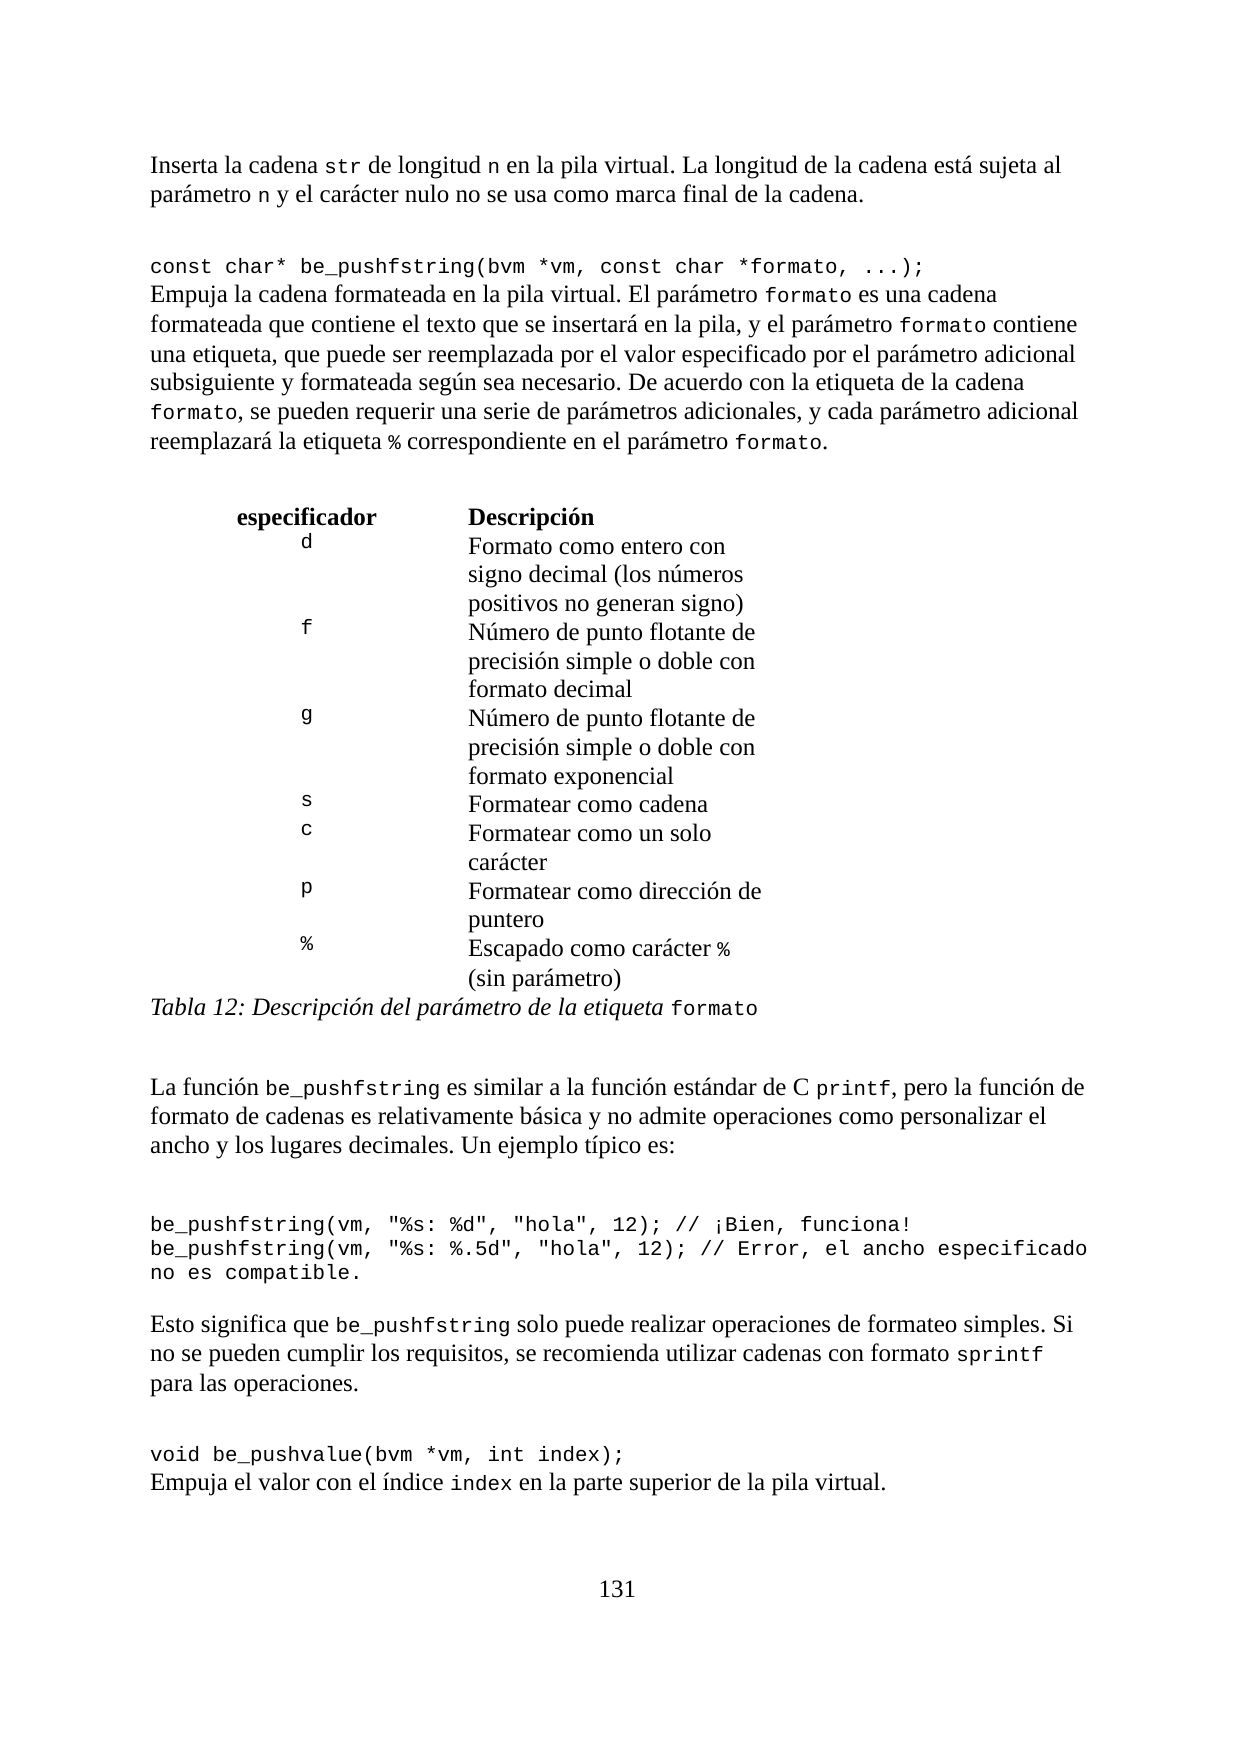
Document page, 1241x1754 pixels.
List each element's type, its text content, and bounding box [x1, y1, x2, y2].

text be_pushfstring(vm, "%s: %.5d", "hola", 12); // Error, el ancho especificado no es compatible. [150, 1238, 1090, 1285]
table_cell Formatear como dirección de puntero [463, 876, 777, 933]
table_cell [777, 876, 1090, 933]
text Empuja el valor con el índice index en la parte superior de la pila virtual. [150, 1467, 1090, 1497]
table_cell Escapado como carácter % (sin parámetro) [463, 933, 777, 992]
table_header Descripción [463, 502, 777, 531]
table_cell [777, 531, 1090, 617]
table_cell [777, 818, 1090, 876]
table_cell p [150, 876, 463, 933]
table_cell [777, 703, 1090, 789]
table_cell f [150, 617, 463, 703]
table_cell Formatear como un solo carácter [463, 818, 777, 876]
text Empuja la cadena formateada en la pila virtual. El parámetro formato es una cadena formateada que contiene el texto que se insertará en la pila, y el parámetro formato contiene una etiqueta, que puede ser reemplazada por el valor especificado por el parámetro adicional subsiguiente y formateada según sea necesario. De acuerdo con la etiqueta de la cadena formato, se pueden requerir una serie de parámetros adicionales, y cada parámetro adicional reemplazará la etiqueta % correspondiente en el parámetro formato. [150, 279, 1090, 455]
table_cell Formato como entero con signo decimal (los números positivos no generan signo) [463, 531, 777, 617]
table_cell Formatear como cadena [463, 790, 777, 818]
text Inserta la cadena str de longitud n en la pila virtual. La longitud de la cadena está sujeta al parámetro n y el carácter nulo no se usa como marca final de la cadena. [150, 150, 1090, 209]
text Tabla 12: Descripción del parámetro de la etiqueta formato [150, 992, 1090, 1021]
text Esto significa que be_pushfstring solo puede realizar operaciones de formateo simples. Si no se pueden cumplir los requisitos, se recomienda utilizar cadenas con formato sprintf para las operaciones. [150, 1309, 1090, 1397]
table_cell [777, 790, 1090, 818]
table_cell % [150, 933, 463, 992]
table_cell Número de punto flotante de precisión simple o doble con formato exponencial [463, 703, 777, 789]
table_cell s [150, 790, 463, 818]
table_cell Número de punto flotante de precisión simple o doble con formato decimal [463, 617, 777, 703]
text void be_pushvalue(bvm *vm, int index); [150, 1443, 1090, 1467]
table_cell c [150, 818, 463, 876]
table_cell [777, 617, 1090, 703]
text be_pushfstring(vm, "%s: %d", "hola", 12); // ¡Bien, funciona! [150, 1214, 1090, 1238]
table_header [777, 502, 1090, 531]
table_cell g [150, 703, 463, 789]
table_header especificador [150, 502, 463, 531]
table_cell d [150, 531, 463, 617]
table_cell [777, 933, 1090, 992]
text const char* be_pushfstring(bvm *vm, const char *formato, ...); [150, 256, 1090, 279]
text La función be_pushfstring es similar a la función estándar de C printf, pero la función de formato de cadenas es relativamente básica y no admite operaciones como personalizar el ancho y los lugares decimales. Un ejemplo típico es: [150, 1072, 1090, 1159]
